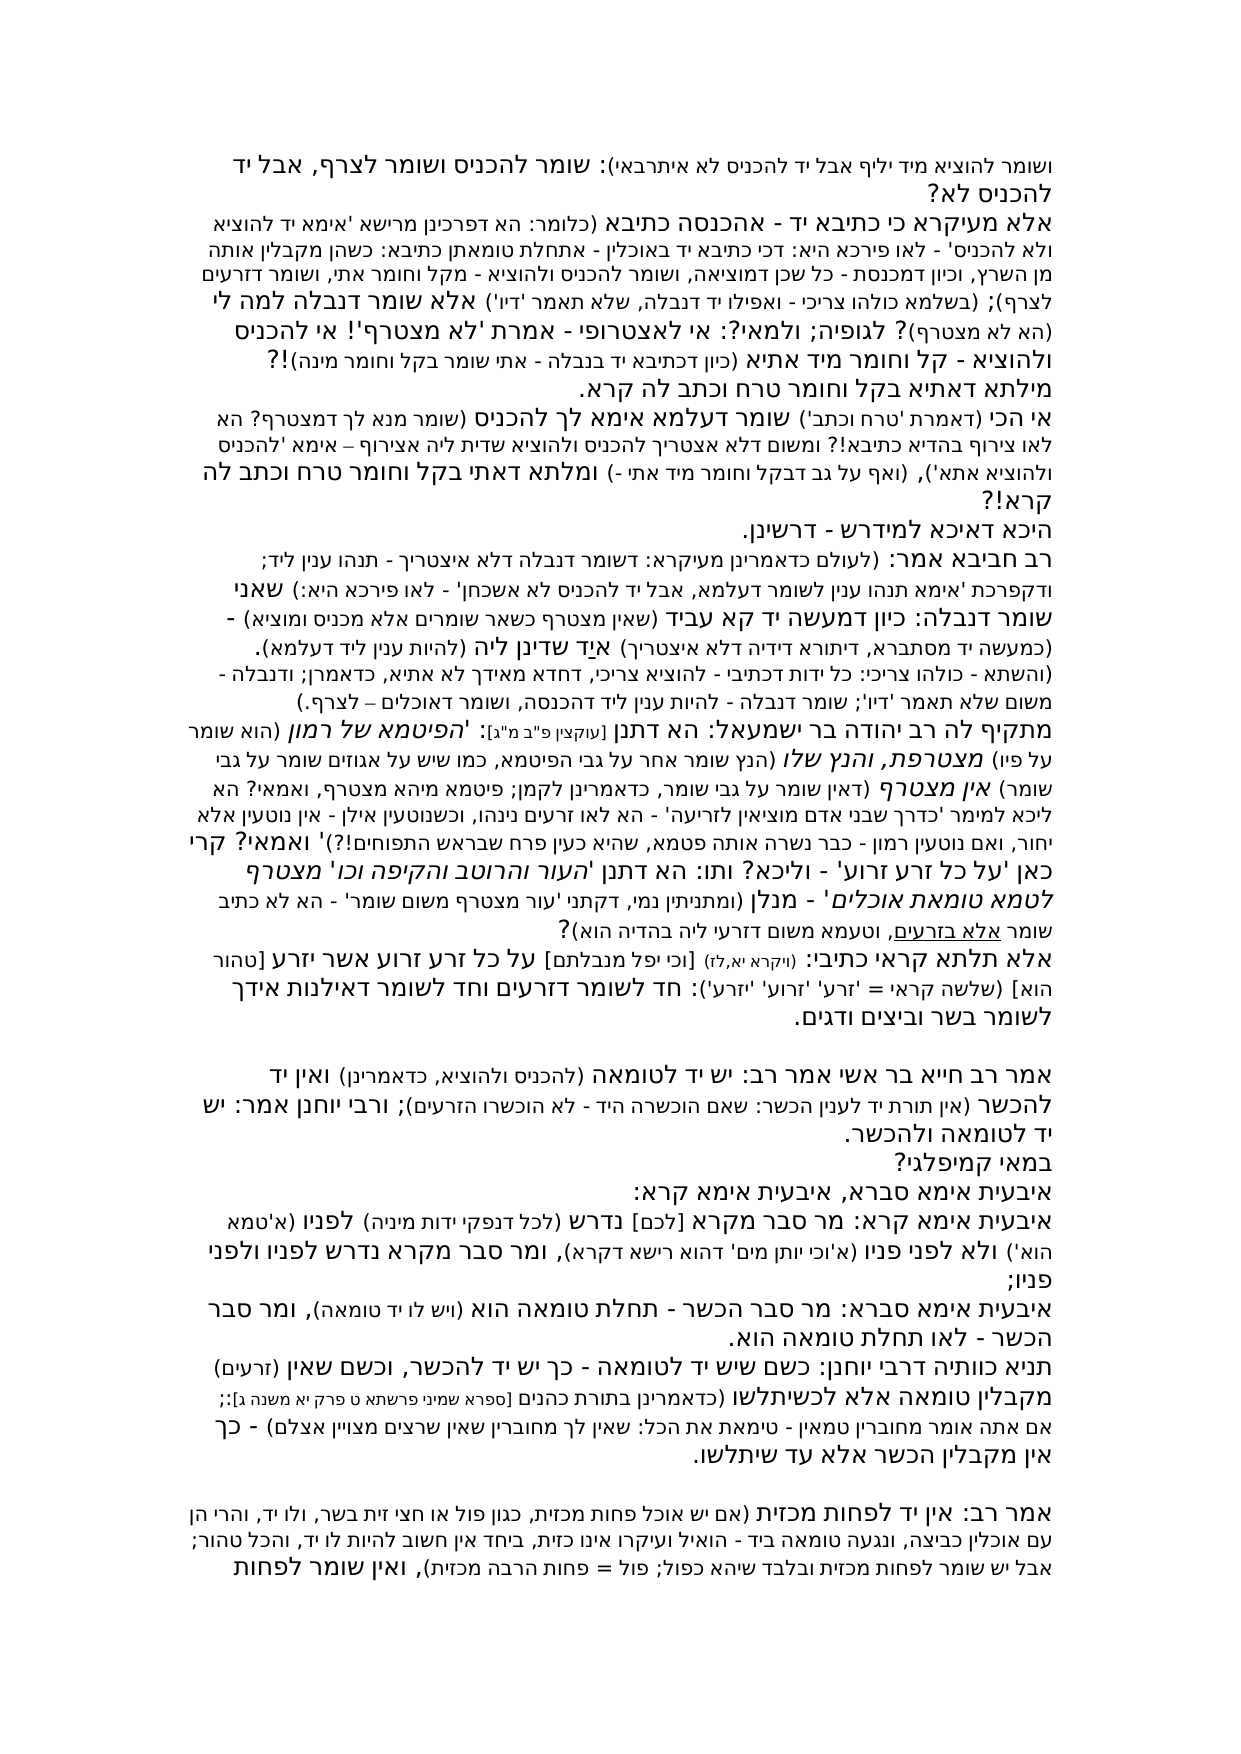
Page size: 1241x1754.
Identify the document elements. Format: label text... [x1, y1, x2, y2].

text רב חביבא אמר: (לעולם כדאמרינן מעיקרא: דשומר דנבלה דלא איצטריך - תנהו ענין ליד; ודקפרכת 'אימא תנהו ענין לשומר דעלמא, אבל יד להכניס לא אשכחן' - לאו פירכא היא:) שאני שומר דנבלה: כיון דמעשה יד קא עביד (שאין מצטרף כשאר שומרים אלא מכניס ומוציא) - (כמעשה יד מסתברא, דיתורא דידיה דלא איצטריך) איַד שדינן ליה (להיות ענין ליד דעלמא). [187, 544, 1053, 662]
text ושומר להוציא מיד יליף אבל יד להכניס לא איתרבאי): שומר להכניס ושומר לצרף, אבל יד להכניס לא? [187, 150, 1053, 208]
text אלא מעיקרא כי כתיבא יד - אהכנסה כתיבא (כלומר: הא דפרכינן מרישא 'אימא יד להוציא ולא להכניס' - לאו פירכא היא: דכי כתיבא יד באוכלין - אתחלת טומאתן כתיבא: כשהן מקבלין אותה מן השרץ, וכיון דמכנסת - כל שכן דמוציאה, ושומר להכניס ולהוציא - מקל וחומר אתי, ושומר דזרעים לצרף); (בשלמא כולהו צריכי - ואפילו יד דנבלה, שלא תאמר 'דיו') אלא שומר דנבלה למה לי (הא לא מצטרף)? לגופיה; ולמאי?: אי לאצטרופי - אמרת 'לא מצטרף'! אי להכניס ולהוציא - קל וחומר מיד אתיא (כיון דכתיבא יד בנבלה - אתי שומר בקל וחומר מינה)!? [187, 208, 1053, 374]
text אמר רב חייא בר אשי אמר רב: יש יד לטומאה (להכניס ולהוציא, כדאמרינן) ואין יד להכשר (אין תורת יד לענין הכשר: שאם הוכשרה היד - לא הוכשרו הזרעים); ורבי יוחנן אמר: יש יד לטומאה ולהכשר. [187, 1061, 1053, 1148]
text היכא דאיכא למידרש - דרשינן. [187, 515, 1053, 544]
text במאי קמיפלגי? [187, 1148, 1053, 1177]
text מילתא דאתיא בקל וחומר טרח וכתב לה קרא. [187, 374, 1053, 403]
text תניא כוותיה דרבי יוחנן: כשם שיש יד לטומאה - כך יש יד להכשר, וכשם שאין (זרעים) מקבלין טומאה אלא לכשיתלשו (כדאמרינן בתורת כהנים [ספרא שמיני פרשתא ט פרק יא משנה ג]:; אם אתה אומר מחוברין טמאין - טימאת את הכל: שאין לך מחוברין שאין שרצים מצויין אצלם) - כך אין מקבלין הכשר אלא עד שיתלשו. [187, 1353, 1053, 1469]
text איבעית אימא סברא: מר סבר הכשר - תחלת טומאה הוא (ויש לו יד טומאה), ומר סבר הכשר - לאו תחלת טומאה הוא. [187, 1294, 1053, 1353]
text אלא תלתא קראי כתיבי: (ויקרא יא,לז) [וכי יפל מנבלתם] על כל זרע זרוע אשר יזרע [טהור הוא] (שלשה קראי = 'זרע' 'זרוע' 'יזרע'): חד לשומר דזרעים וחד לשומר דאילנות אידך לשומר בשר וביצים ודגים. [187, 944, 1053, 1032]
text איבעית אימא סברא, איבעית אימא קרא: [187, 1177, 1053, 1207]
text מתקיף לה רב יהודה בר ישמעאל: הא דתנן [עוקצין פ"ב מ"ג]: 'הפיטמא של רמון (הוא שומר על פיו) מצטרפת, והנץ שלו (הנץ שומר אחר על גבי הפיטמא, כמו שיש על אגוזים שומר על גבי שומר) אין מצטרף (דאין שומר על גבי שומר, כדאמרינן לקמן; פיטמא מיהא מצטרף, ואמאי? הא ליכא למימר 'כדרך שבני אדם מוציאין לזריעה' - הא לאו זרעים נינהו, וכשנוטעין אילן - אין נוטעין אלא יחור, ואם נוטעין רמון - כבר נשרה אותה פטמא, שהיא כעין פרח שבראש התפוחים!?)' ואמאי? קרי כאן 'על כל זרע זרוע' - וליכא? ותו: הא דתנן 'העור והרוטב והקיפה וכו' מצטרף לטמא טומאת אוכלים' - מנלן (ומתניתין נמי, דקתני 'עור מצטרף משום שומר' - הא לא כתיב שומר אלא בזרעים, וטעמא משום דזרעי ליה בהדיה הוא)? [187, 715, 1053, 944]
text אמר רב: אין יד לפחות מכזית (אם יש אוכל פחות מכזית, כגון פול או חצי זית בשר, ולו יד, והרי הן עם אוכלין כביצה, ונגעה טומאה ביד - הואיל ועיקרו אינו כזית, ביחד אין חשוב להיות לו יד, והכל טהור; אבל יש שומר לפחות מכזית ובלבד שיהא כפול; פול = פחות הרבה מכזית), ואין שומר לפחות [187, 1498, 1053, 1581]
text אי הכי (דאמרת 'טרח וכתב') שומר דעלמא אימא לך להכניס (שומר מנא לך דמצטרף? הא לאו צירוף בהדיא כתיבא!? ומשום דלא אצטריך להכניס ולהוציא שדית ליה אצירוף – אימא 'להכניס ולהוציא אתא'), (ואף על גב דבקל וחומר מיד אתי -) ומלתא דאתי בקל וחומר טרח וכתב לה קרא!? [187, 403, 1053, 515]
text (והשתא - כולהו צריכי: כל ידות דכתיבי - להוציא צריכי, דחדא מאידך לא אתיא, כדאמרן; ודנבלה - משום שלא תאמר 'דיו'; שומר דנבלה - להיות ענין ליד דהכנסה, ושומר דאוכלים – לצרף.) [187, 662, 1053, 715]
text איבעית אימא קרא: מר סבר מקרא [לכם] נדרש (לכל דנפקי ידות מיניה) לפניו (א'טמא הוא') ולא לפני פניו (א'וכי יותן מים' דהוא רישא דקרא), ומר סבר מקרא נדרש לפניו ולפני פניו; [187, 1207, 1053, 1294]
